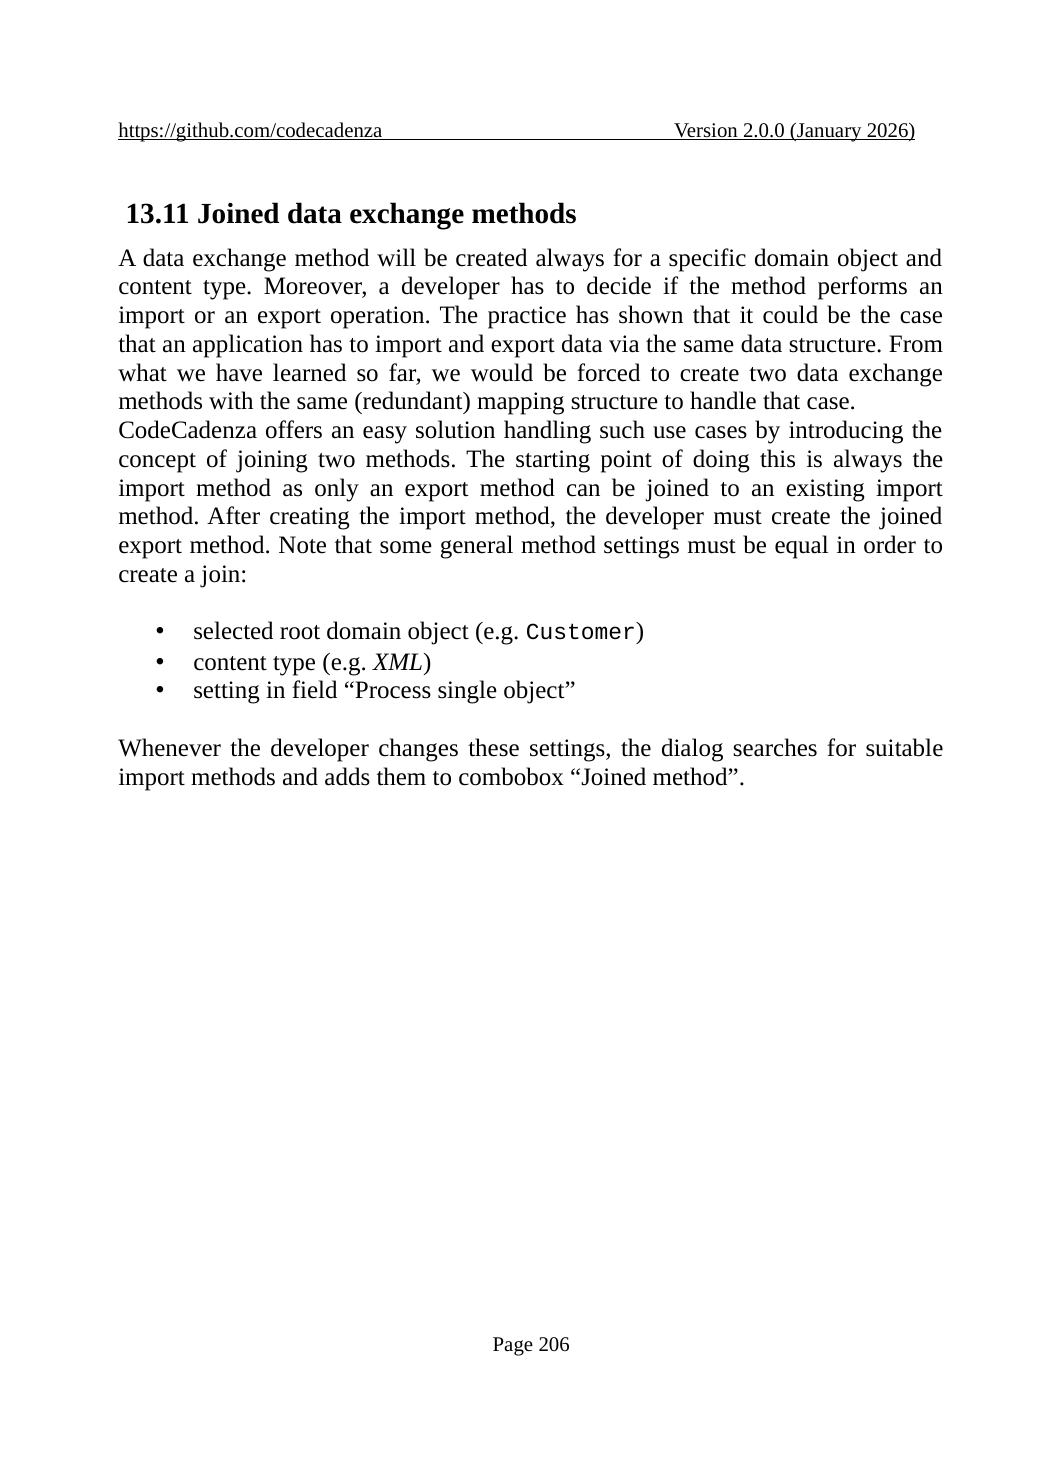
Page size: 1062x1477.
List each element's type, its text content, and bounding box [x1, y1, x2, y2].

text Whenever the developer changes these settings, the dialog searches for suitable import methods and adds them to combobox “Joined method”. [118, 733, 944, 790]
list selected root domain object (e.g. Customer) [156, 616, 944, 647]
text A data exchange method will be created always for a specific domain object and content type. Moreover, a developer has to decide if the method performs an import or an export operation. The practice has shown that it could be the case that an application has to import and export data via the same data structure. From what we have learned so far, we would be forced to create two data exchange methods with the same (redundant) mapping structure to handle that case. [118, 243, 944, 415]
subtitle Joined data exchange methods [118, 197, 944, 230]
text CodeCadenza offers an easy solution handling such use cases by introducing the concept of joining two methods. The starting point of doing this is always the import method as only an export method can be joined to an existing import method. After creating the import method, the developer must create the joined export method. Note that some general method settings must be equal in order to create a join: [118, 415, 944, 588]
list setting in field “Process single object” [156, 675, 944, 704]
list content type (e.g. XML) [156, 647, 944, 675]
